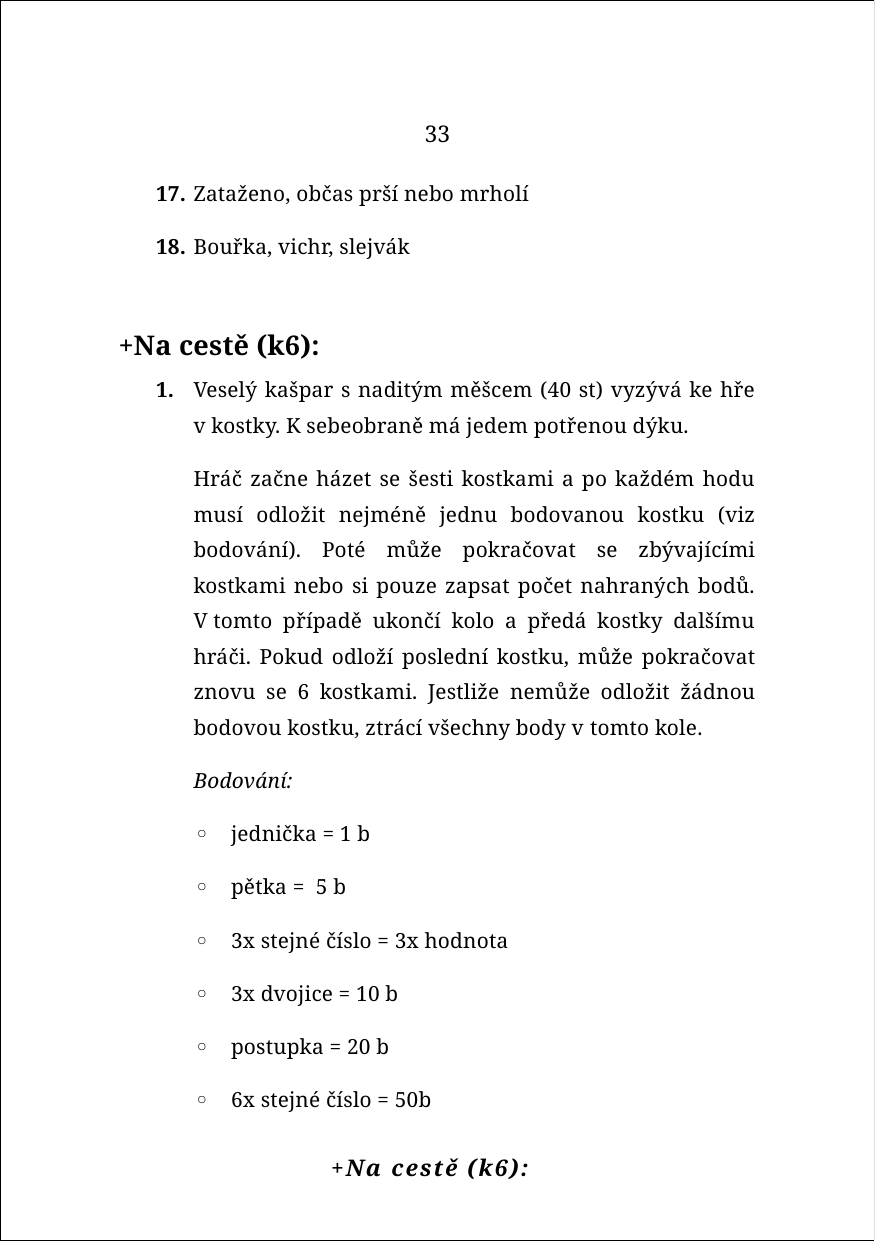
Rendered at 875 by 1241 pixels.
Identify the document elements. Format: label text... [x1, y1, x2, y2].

list pětka = 5 b [193, 872, 756, 901]
list Bodování: [156, 766, 756, 794]
list Veselý kašpar s naditým měšcem (40 st) vyzývá ke hře v kostky. K sebeobraně má jedem potřenou dýku. [156, 375, 756, 439]
subtitle +Na cestě (k6): [118, 327, 756, 364]
list postupka = 20 b [193, 1032, 756, 1061]
list Bouřka, vichr, slejvák [156, 232, 756, 261]
list 6x stejné číslo = 50b [193, 1085, 756, 1114]
list 3x stejné číslo = 3x hodnota [193, 926, 756, 954]
list jednička = 1 b [193, 819, 756, 848]
list Zataženo, občas prší nebo mrholí [156, 179, 756, 207]
list Hráč začne házet se šesti kostkami a po každém hodu musí odložit nejméně jednu bodovanou kostku (viz bodování). Poté může pokračovat se zbývajícími kostkami nebo si pouze zapsat počet nahraných bodů. V tomto případě ukončí kolo a předá kostky dalšímu hráči. Pokud odloží poslední kostku, může pokračovat znovu se 6 kostkami. Jestliže nemůže odložit žádnou bodovou kostku, ztrácí všechny body v tomto kole. [156, 464, 756, 741]
list 3x dvojice = 10 b [193, 979, 756, 1007]
